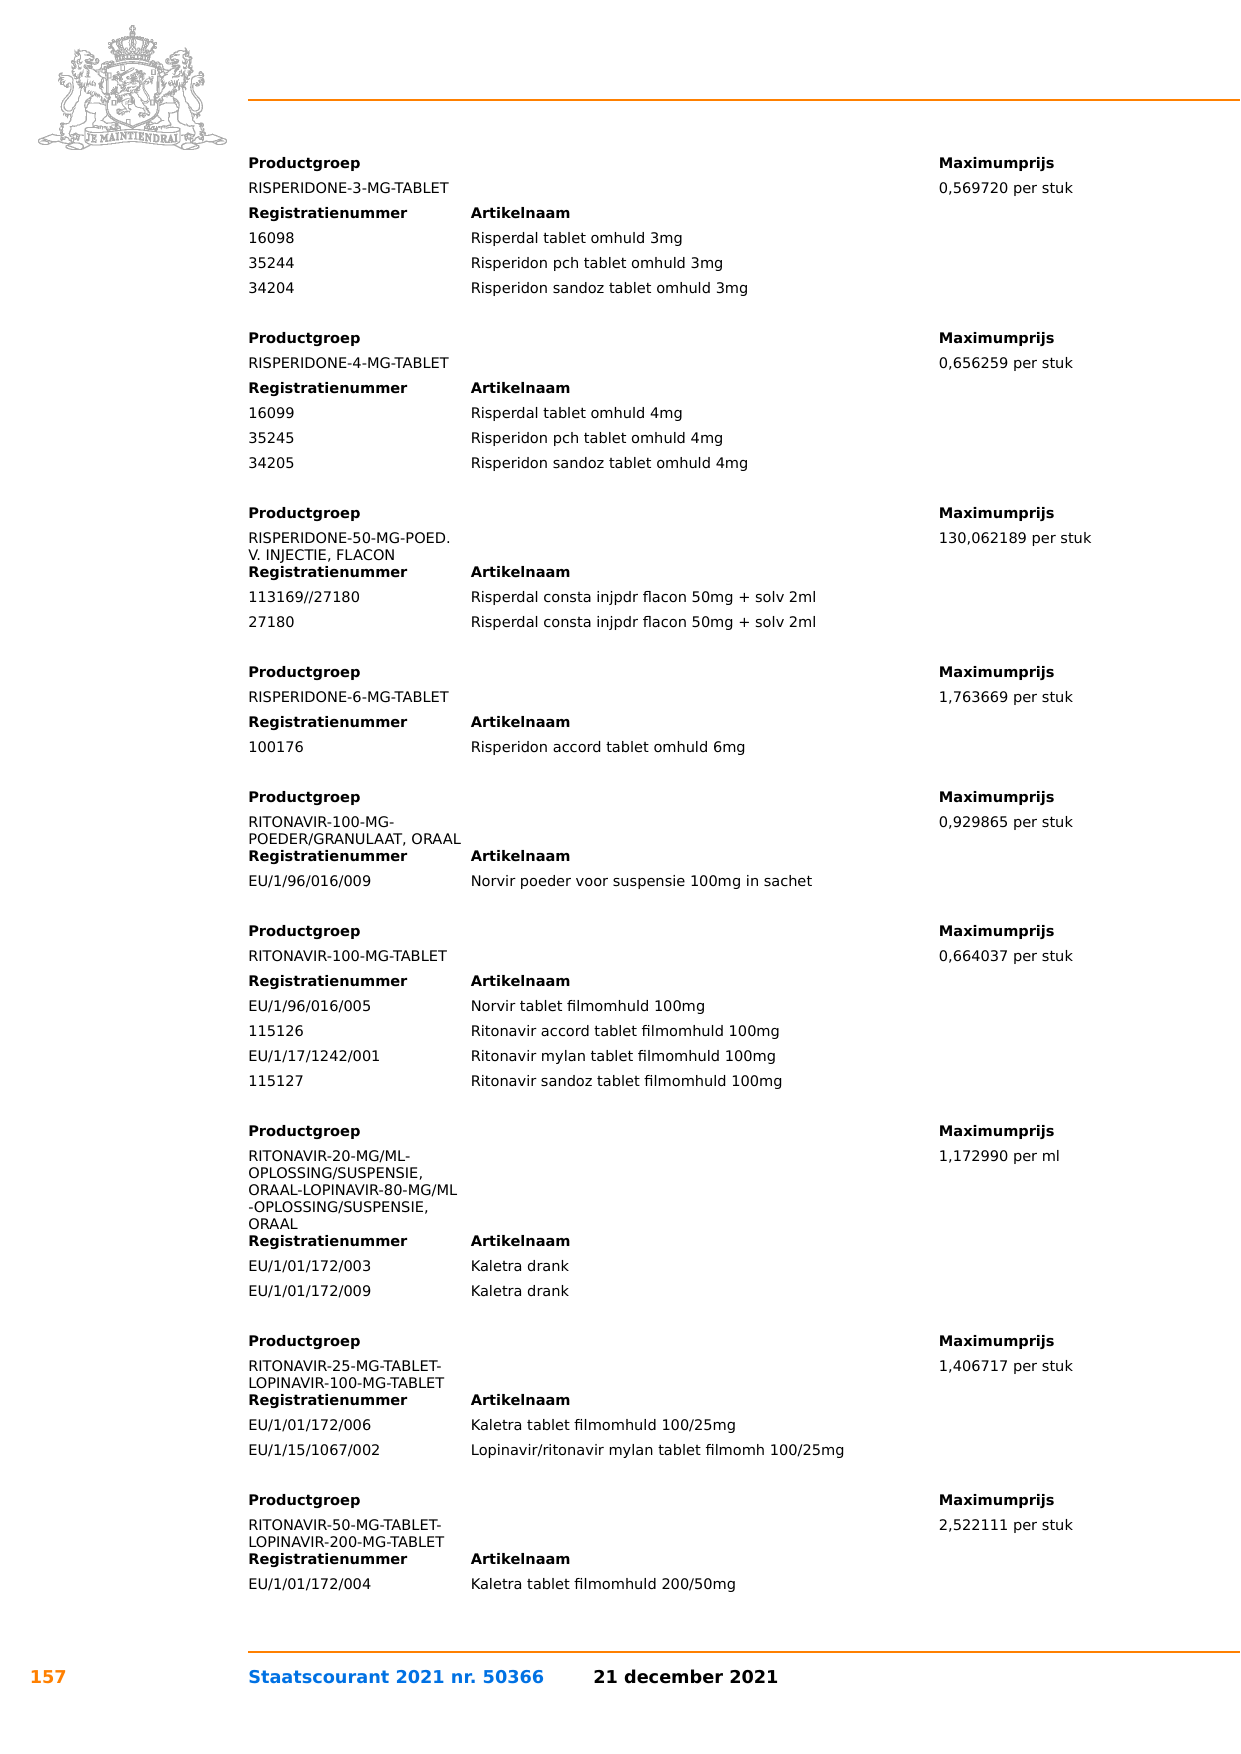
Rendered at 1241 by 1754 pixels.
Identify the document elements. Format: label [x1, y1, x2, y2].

picture [38, 25, 227, 150]
